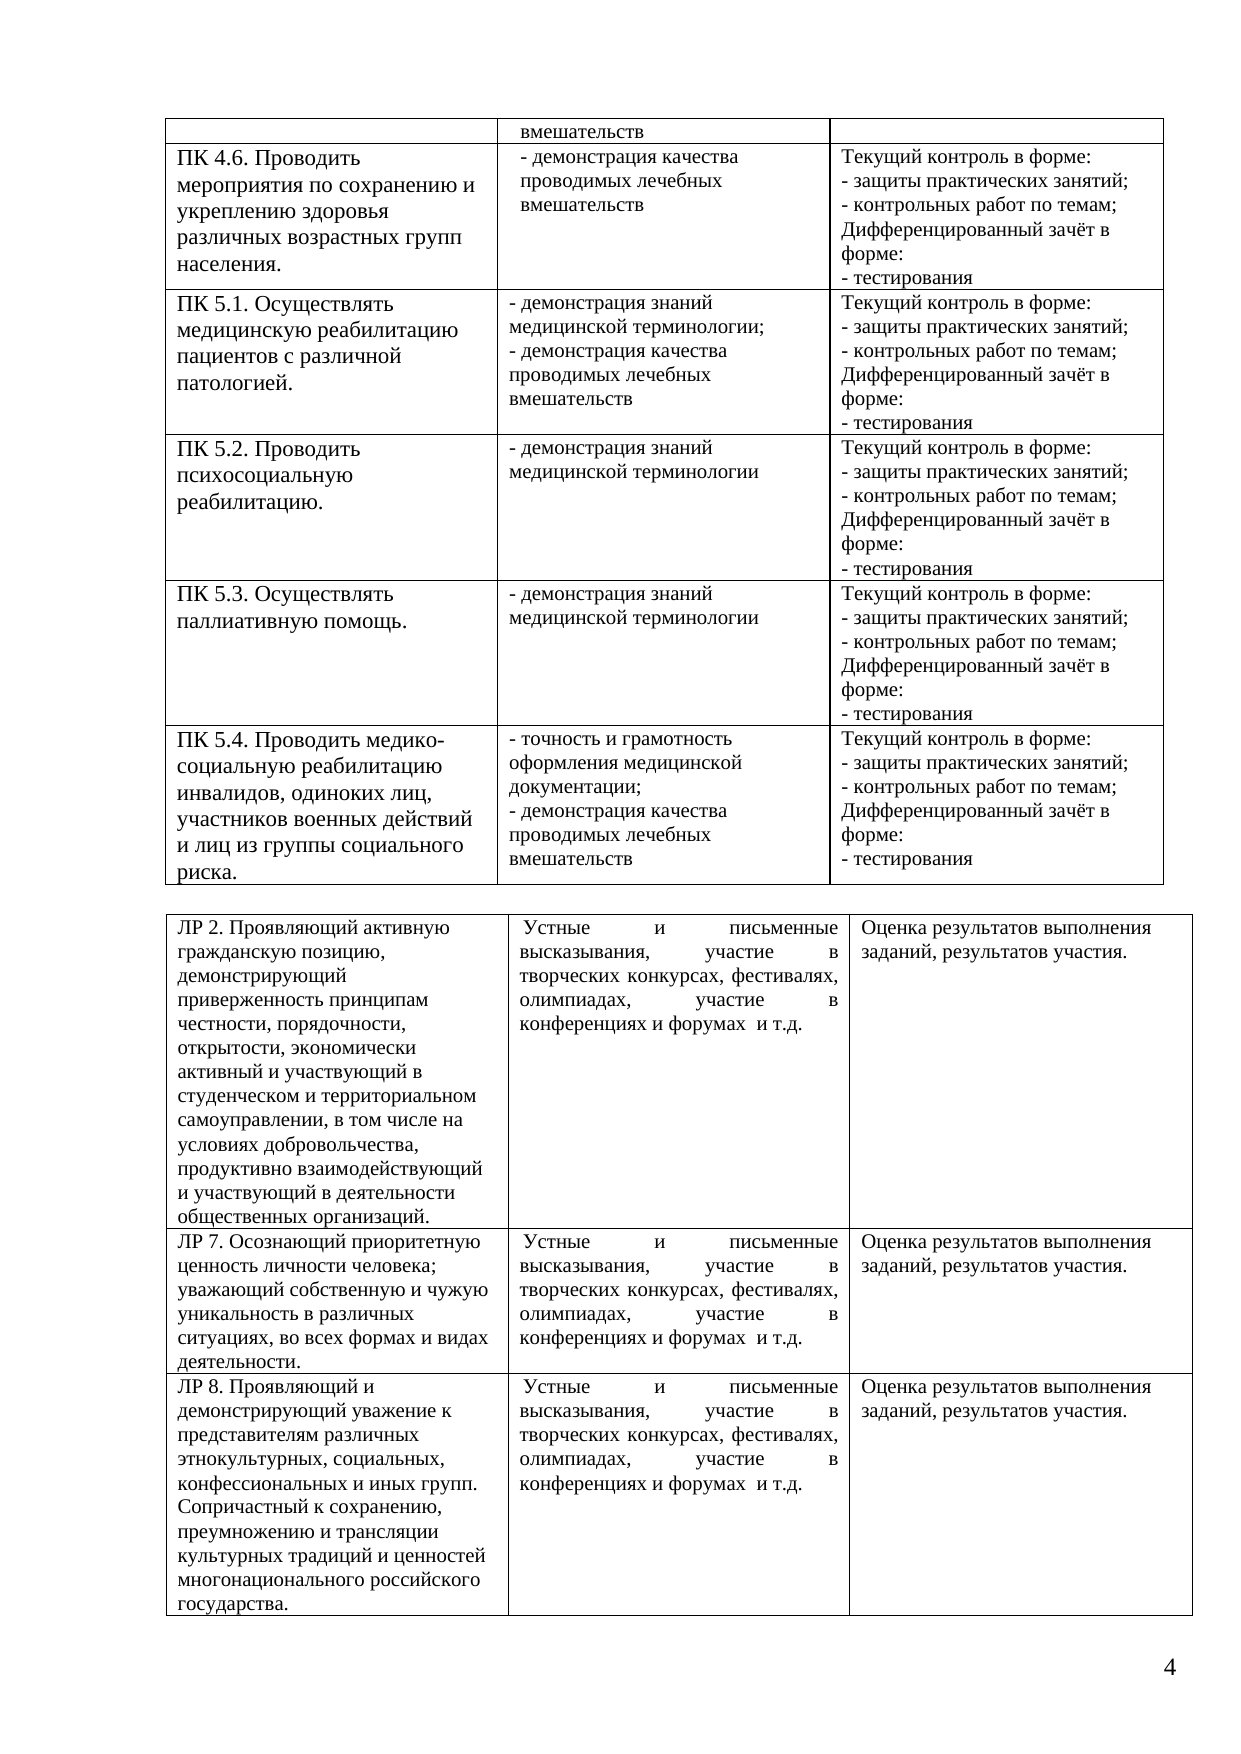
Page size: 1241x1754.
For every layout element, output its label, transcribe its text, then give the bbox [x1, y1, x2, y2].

table_cell Текущий контроль в форме: - защиты практических занятий; - контрольных работ по темам; Дифференцированный зачёт в форме: - тестирования [831, 144, 1163, 289]
table_cell ПК 5.3. Осуществлять паллиативную помощь. [166, 581, 497, 725]
table_cell ПК 4.6. Проводить мероприятия по сохранению и укреплению здоровья различных возрастных групп населения. [166, 144, 497, 289]
table_cell Текущий контроль в форме: - защиты практических занятий; - контрольных работ по темам; Дифференцированный зачёт в форме: - тестирования [831, 435, 1163, 579]
table_cell - демонстрация знаний медицинской терминологии; - демонстрация качества проводимых лечебных вмешательств [498, 290, 829, 434]
table_cell вмешательств [498, 119, 829, 143]
table_cell - демонстрация знаний медицинской терминологии [498, 581, 829, 725]
table_header Устные и письменные высказывания, участие в творческих конкурсах, фестивалях, олимпиадах, участие в конференциях и форумах и т.д. [509, 915, 849, 1228]
table_cell ЛР 8. Проявляющий и демонстрирующий уважение к представителям различных этнокультурных, социальных, конфессиональных и иных групп. Сопричастный к сохранению, преумножению и трансляции культурных традиций и ценностей многонационального российского государства. [167, 1374, 508, 1615]
table_cell ЛР 7. Осознающий приоритетную ценность личности человека; уважающий собственную и чужую уникальность в различных ситуациях, во всех формах и видах деятельности. [167, 1229, 508, 1373]
table_cell Устные и письменные высказывания, участие в творческих конкурсах, фестивалях, олимпиадах, участие в конференциях и форумах и т.д. [509, 1229, 849, 1373]
table_cell ПК 5.2. Проводить психосоциальную реабилитацию. [166, 435, 497, 579]
table_cell Текущий контроль в форме: - защиты практических занятий; - контрольных работ по темам; Дифференцированный зачёт в форме: - тестирования [831, 581, 1163, 725]
table_cell Оценка результатов выполнения заданий, результатов участия. [850, 1374, 1192, 1615]
table_cell [831, 119, 1163, 143]
table_header ЛР 2. Проявляющий активную гражданскую позицию, демонстрирующий приверженность принципам честности, порядочности, открытости, экономически активный и участвующий в студенческом и территориальном самоуправлении, в том числе на условиях добровольчества, продуктивно взаимодействующий и участвующий в деятельности общественных организаций. [167, 915, 508, 1228]
table_cell - точность и грамотность оформления медицинской документации; - демонстрация качества проводимых лечебных вмешательств [498, 726, 829, 884]
table_cell - демонстрация знаний медицинской терминологии [498, 435, 829, 579]
table_cell Устные и письменные высказывания, участие в творческих конкурсах, фестивалях, олимпиадах, участие в конференциях и форумах и т.д. [509, 1374, 849, 1615]
table_cell Оценка результатов выполнения заданий, результатов участия. [850, 1229, 1192, 1373]
table_cell - демонстрация качества проводимых лечебных вмешательств [498, 144, 829, 289]
table_header Оценка результатов выполнения заданий, результатов участия. [850, 915, 1192, 1228]
table_cell ПК 5.1. Осуществлять медицинскую реабилитацию пациентов с различной патологией. [166, 290, 497, 434]
table_cell Текущий контроль в форме: - защиты практических занятий; - контрольных работ по темам; Дифференцированный зачёт в форме: - тестирования [831, 726, 1163, 884]
table_cell [166, 119, 497, 143]
table_cell ПК 5.4. Проводить медико-социальную реабилитацию инвалидов, одиноких лиц, участников военных действий и лиц из группы социального риска. [166, 726, 497, 884]
table_cell Текущий контроль в форме: - защиты практических занятий; - контрольных работ по темам; Дифференцированный зачёт в форме: - тестирования [831, 290, 1163, 434]
